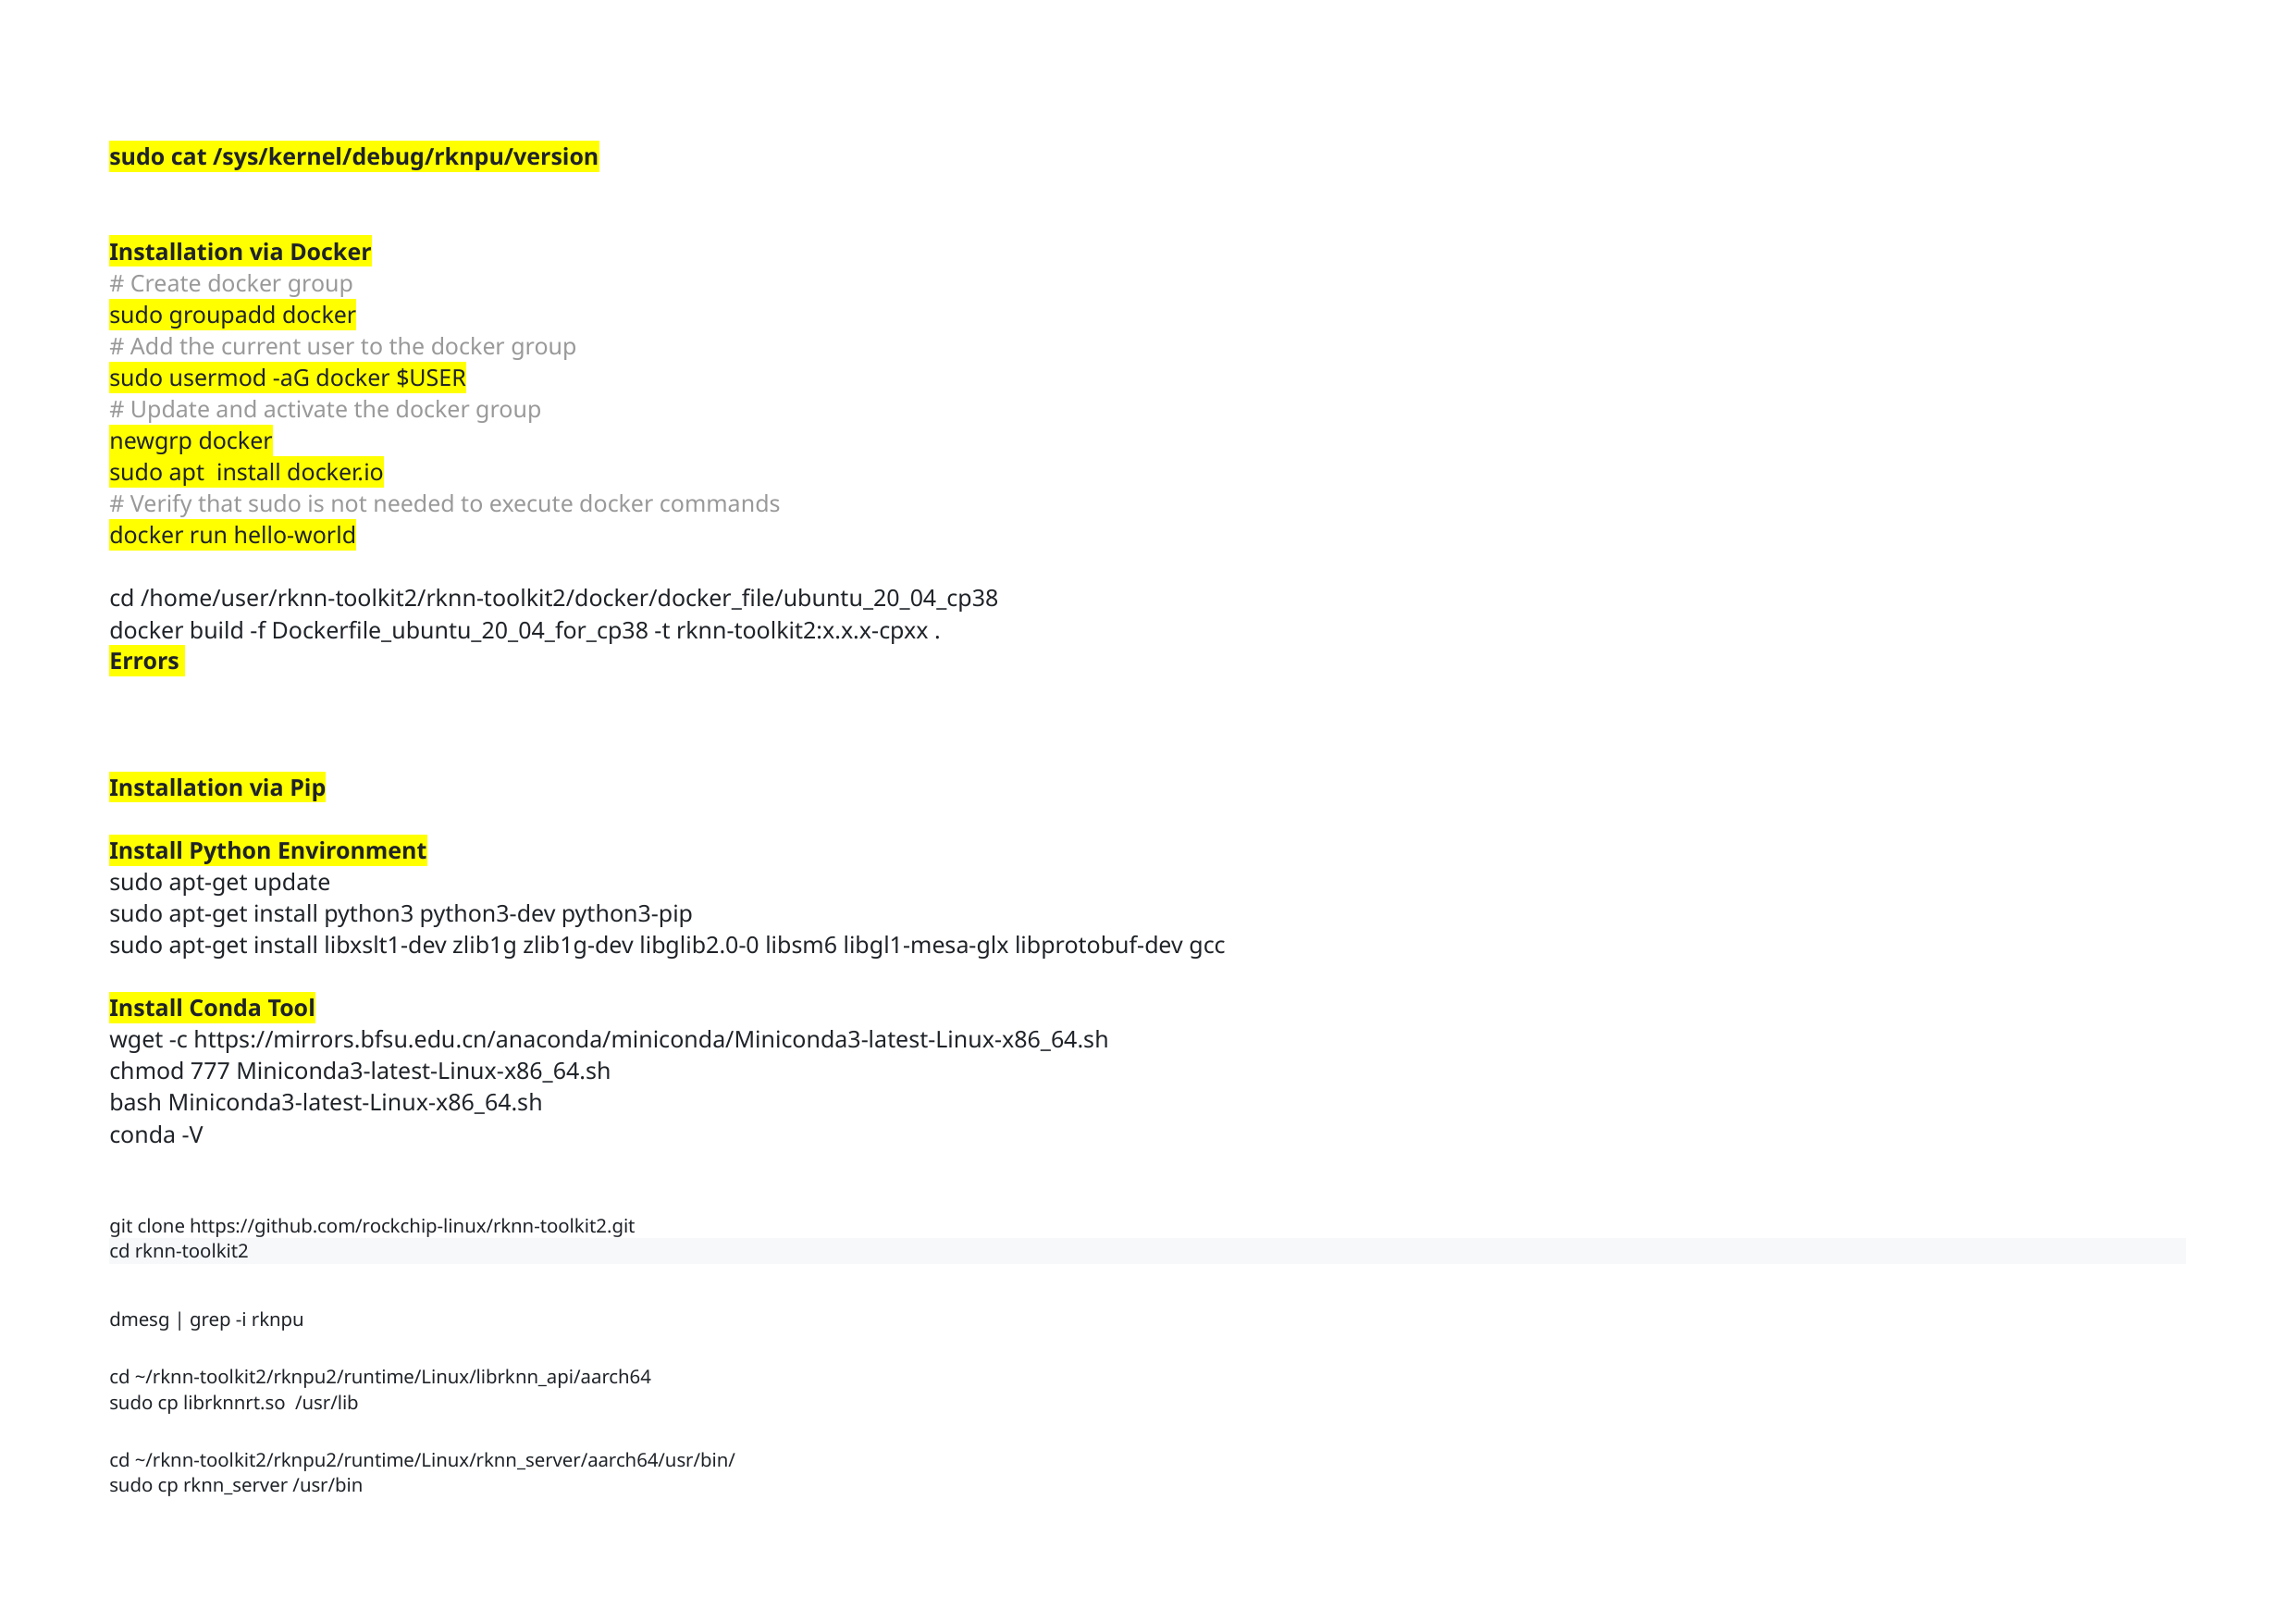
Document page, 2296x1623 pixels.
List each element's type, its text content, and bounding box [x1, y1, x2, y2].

text # Update and activate the docker group [109, 393, 2186, 425]
text Install Python Environment [109, 835, 2186, 866]
text sudo cp rknn_server /usr/bin [109, 1472, 2186, 1498]
text sudo apt install docker.io [109, 456, 2186, 488]
text sudo apt-get install python3 python3-dev python3-pip [109, 898, 2186, 929]
text Errors [109, 645, 2186, 676]
text dmesg | grep -i rknpu [109, 1307, 2186, 1332]
text Installation via Pip [109, 771, 2186, 802]
text sudo cp librknnrt.so /usr/lib [109, 1390, 2186, 1415]
text sudo groupadd docker [109, 298, 2186, 330]
text git clone https://github.com/rockchip-linux/rknn-toolkit2.git [109, 1212, 2186, 1238]
text cd ~/rknn-toolkit2/rknpu2/runtime/Linux/librknn_api/aarch64 [109, 1364, 2186, 1390]
text wget -c https://mirrors.bfsu.edu.cn/anaconda/miniconda/Miniconda3-latest-Linux-x86_64.sh [109, 1023, 2186, 1055]
text sudo apt-get update [109, 866, 2186, 898]
text sudo cat /sys/kernel/debug/rknpu/version [109, 141, 2186, 172]
text docker build -f Dockerfile_ubuntu_20_04_for_cp38 -t rknn-toolkit2:x.x.x-cpxx . [109, 613, 2186, 645]
text conda -V [109, 1118, 2186, 1149]
text bash Miniconda3-latest-Linux-x86_64.sh [109, 1086, 2186, 1118]
text # Add the current user to the docker group [109, 330, 2186, 362]
text Install Conda Tool [109, 992, 2186, 1023]
text sudo usermod -aG docker $USER [109, 362, 2186, 393]
text cd ~/rknn-toolkit2/rknpu2/runtime/Linux/rknn_server/aarch64/usr/bin/ [109, 1446, 2186, 1472]
text # Verify that sudo is not needed to execute docker commands [109, 488, 2186, 519]
text newgrp docker [109, 425, 2186, 456]
text cd rknn-toolkit2 [109, 1238, 2186, 1264]
text cd /home/user/rknn-toolkit2/rknn-toolkit2/docker/docker_file/ubuntu_20_04_cp38 [109, 582, 2186, 613]
text docker run hello-world [109, 519, 2186, 551]
text # Create docker group [109, 266, 2186, 298]
text Installation via Docker [109, 235, 2186, 266]
text chmod 777 Miniconda3-latest-Linux-x86_64.sh [109, 1055, 2186, 1086]
text sudo apt-get install libxslt1-dev zlib1g zlib1g-dev libglib2.0-0 libsm6 libgl1-mesa-glx libprotobuf-dev gcc [109, 929, 2186, 960]
